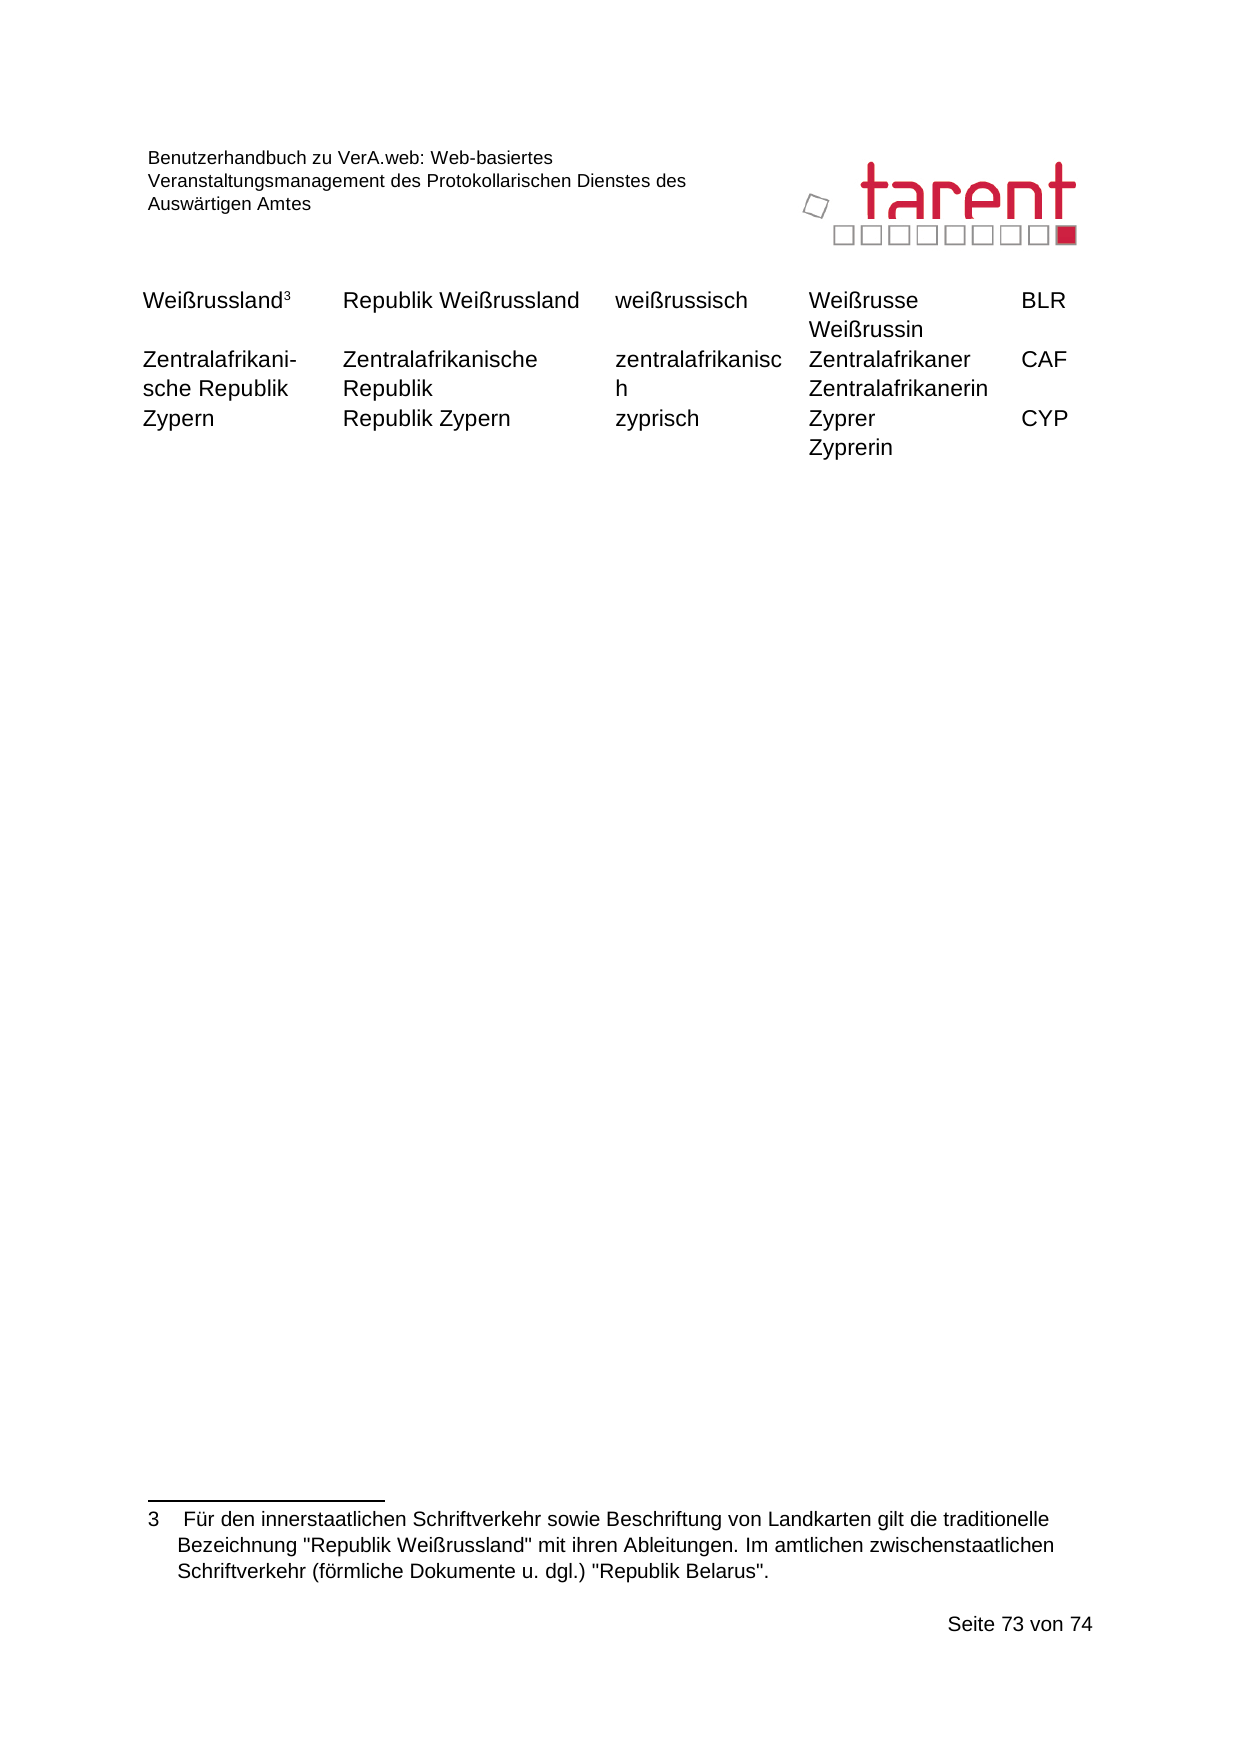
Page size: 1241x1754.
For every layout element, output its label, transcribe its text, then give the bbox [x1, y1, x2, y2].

table_cell Zentralafrikanische Republik [335, 343, 608, 401]
table_cell [335, 460, 608, 491]
table_cell Zyprer Zyprerin [801, 401, 1014, 460]
table_cell [608, 460, 801, 491]
table_cell weißrussisch [608, 284, 801, 343]
table_cell [135, 460, 335, 491]
table_cell zyprisch [608, 401, 801, 460]
table_cell zentralafrikanisch [608, 343, 801, 401]
table_cell [1014, 460, 1107, 491]
table_cell Weißrusse Weißrussin [801, 284, 1014, 343]
table_cell Zypern [135, 401, 335, 460]
table_cell Zentralafrikaner Zentralafrikanerin [801, 343, 1014, 401]
table_cell Zentralafrikani­sche Republik [135, 343, 335, 401]
table_cell Republik Weißrussland [335, 284, 608, 343]
table_cell Republik Zypern [335, 401, 608, 460]
table_cell CYP [1014, 401, 1107, 460]
table_cell CAF [1014, 343, 1107, 401]
table_cell BLR [1014, 284, 1107, 343]
table_cell [801, 460, 1014, 491]
picture [790, 151, 1091, 255]
table_cell Weißrussland [135, 284, 335, 343]
